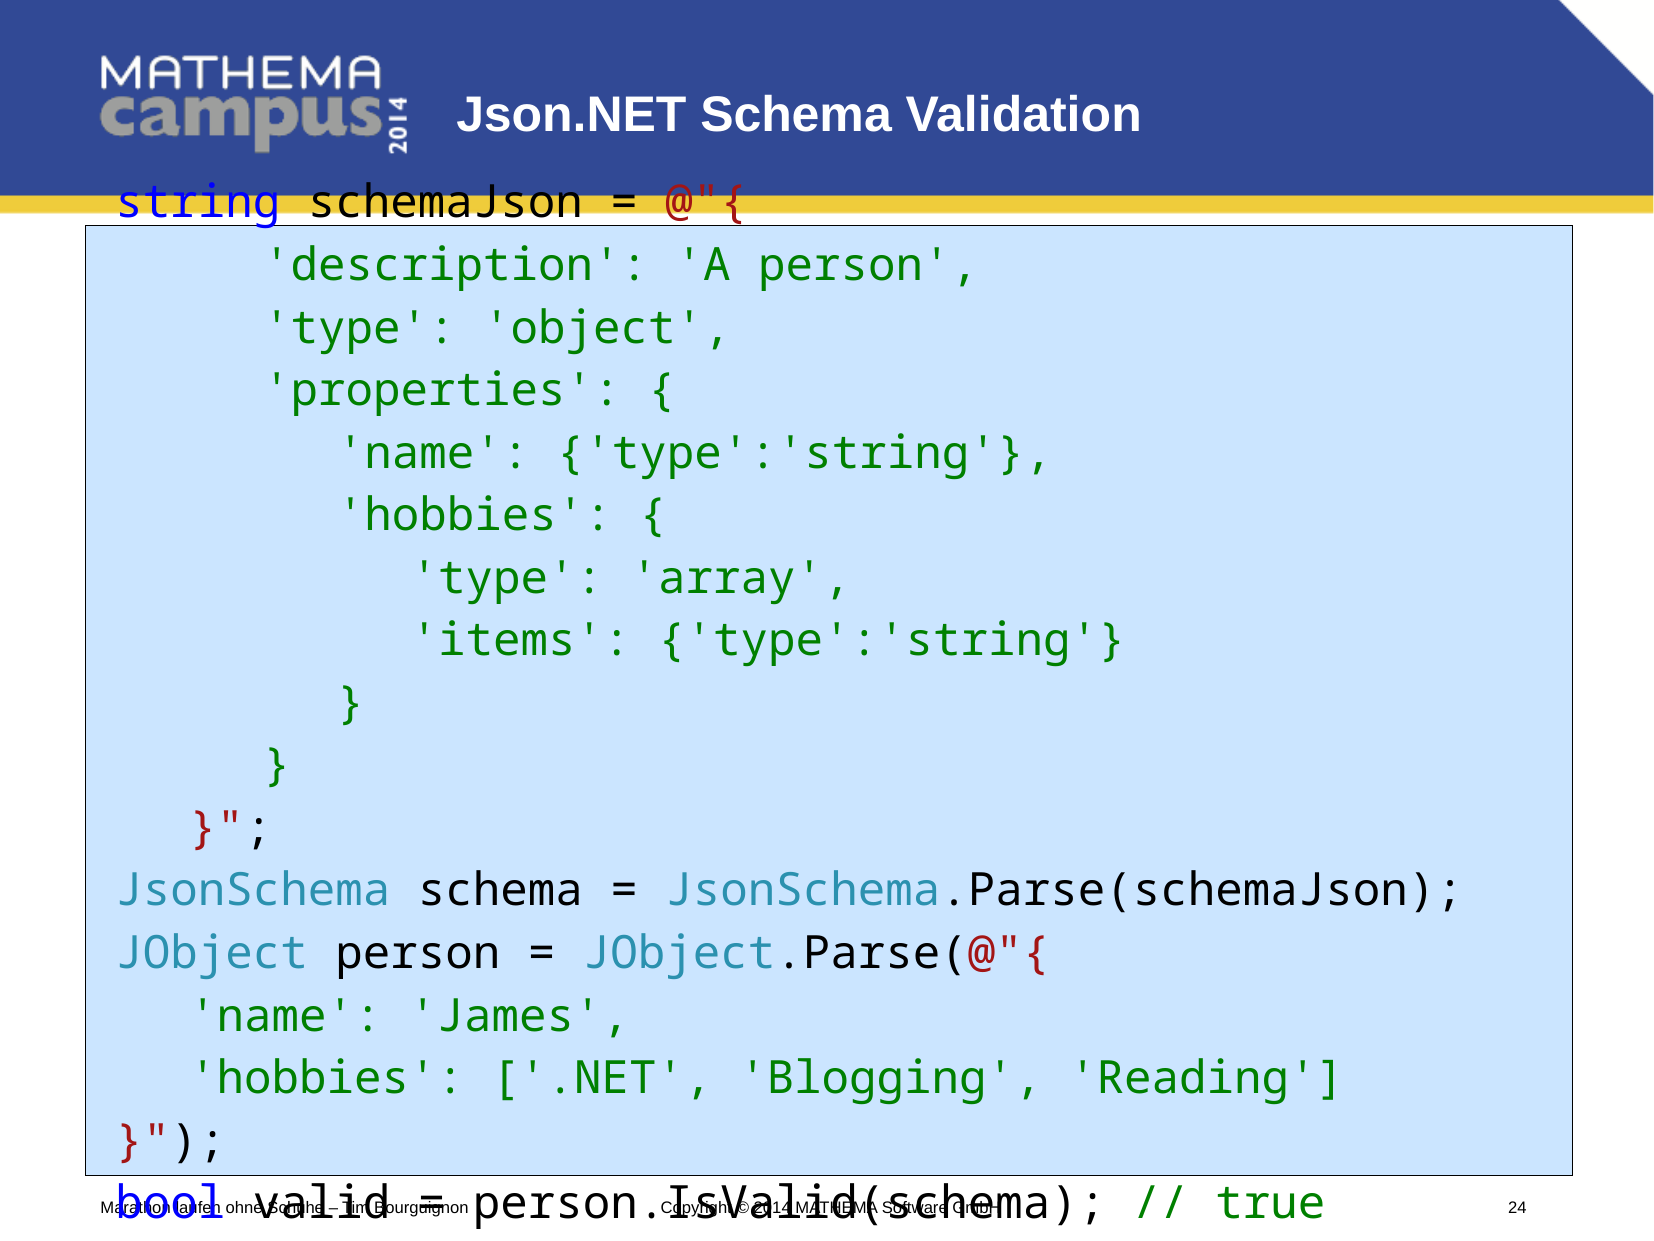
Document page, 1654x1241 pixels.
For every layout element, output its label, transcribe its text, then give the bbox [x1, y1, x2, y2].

picture [259, 195, 272, 214]
text_box string schemaJson = @"{ 'description': 'A person', 'type': 'object', 'properties': { 'name': {'type':'string'}, 'hobbies': { 'type': 'array', 'items': {'type':'string'} } } }"; JsonSchema schema = JsonSchema.Parse(schemaJson); JObject person = JObject.Parse(@"{ 'name': 'James', 'hobbies': ['.NET', 'Blogging', 'Reading'] }"); bool valid = person.IsValid(schema); // true [85, 225, 1573, 1176]
title Json.NET Schema Validation [456, 68, 1528, 160]
picture [675, 196, 682, 209]
picture [0, 0, 1654, 217]
picture [563, 195, 575, 217]
picture [534, 195, 548, 214]
picture [452, 205, 465, 214]
picture [433, 196, 439, 217]
picture [233, 195, 245, 217]
picture [397, 195, 411, 202]
picture [370, 195, 382, 217]
picture [423, 196, 429, 217]
